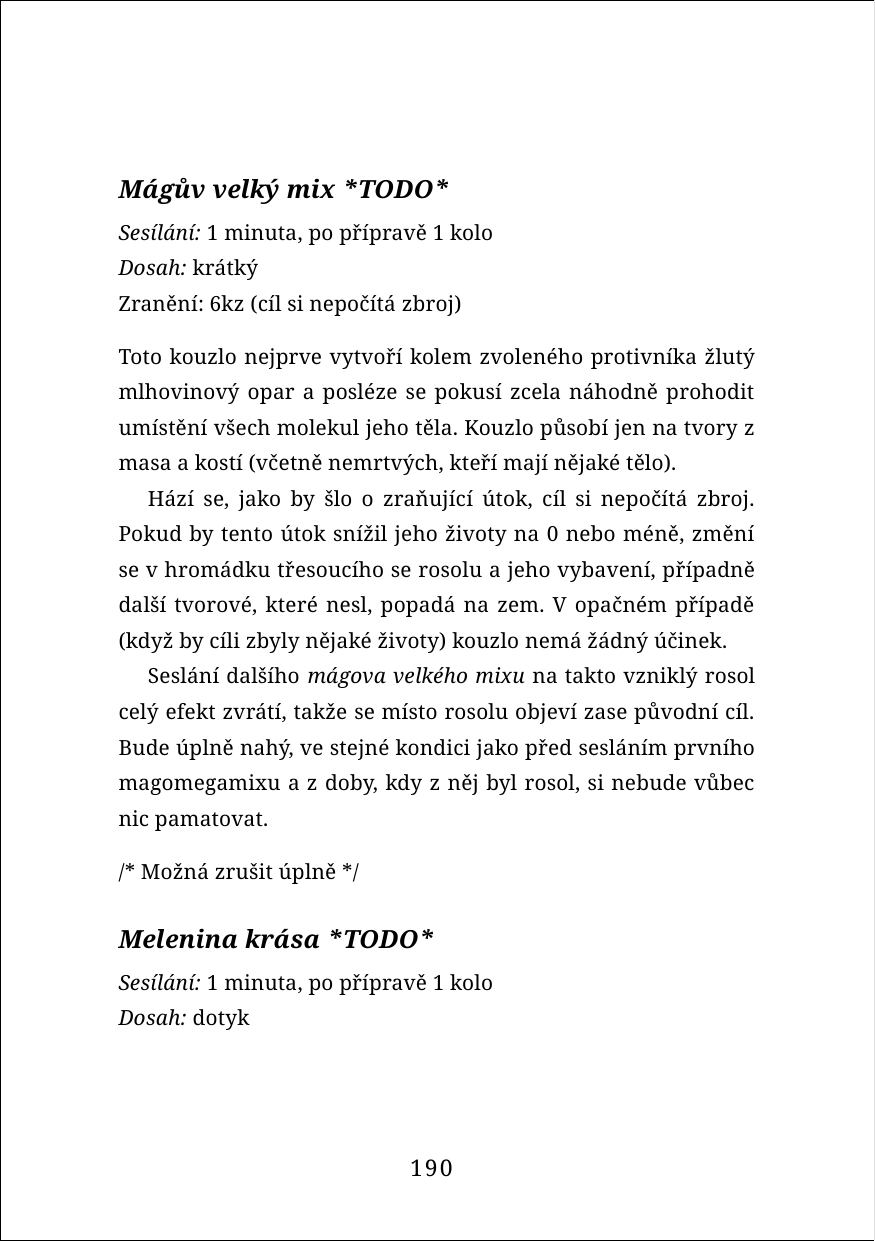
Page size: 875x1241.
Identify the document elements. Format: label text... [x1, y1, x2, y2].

subtitle Melenina krása *TODO* [118, 922, 756, 956]
text Sesílání: 1 minuta, po přípravě 1 kolo Dosah: dotyk [118, 968, 756, 1032]
subtitle Mágův velký mix *TODO* [118, 172, 756, 206]
text Sesílání: 1 minuta, po přípravě 1 kolo Dosah: krátký Zranění: 6kz (cíl si nepočítá zbroj) [118, 218, 756, 317]
text /* Možná zrušit úplně */ [118, 857, 756, 885]
text Toto kouzlo nejprve vytvoří kolem zvoleného protivníka žlutý mlhovinový opar a posléze se pokusí zcela náhodně prohodit umístění všech molekul jeho těla. Kouzlo působí jen na tvory z masa a kostí (včetně nemrtvých, kteří mají nějaké tělo). Hází se, jako by šlo o zraňující útok, cíl si nepočítá zbroj. Pokud by tento útok snížil jeho životy na 0 nebo méně, změní se v hromádku třesoucího se rosolu a jeho vybavení, případně další tvorové, které nesl, popadá na zem. V opačném případě (když by cíli zbyly nějaké životy) kouzlo nemá žádný účinek. Seslání dalšího mágova velkého mixu na takto vzniklý rosol celý efekt zvrátí, takže se místo rosolu objeví zase původní cíl. Bude úplně nahý, ve stejné kondici jako před sesláním prvního magomegamixu a z doby, kdy z něj byl rosol, si nebude vůbec nic pamatovat. [118, 342, 756, 832]
